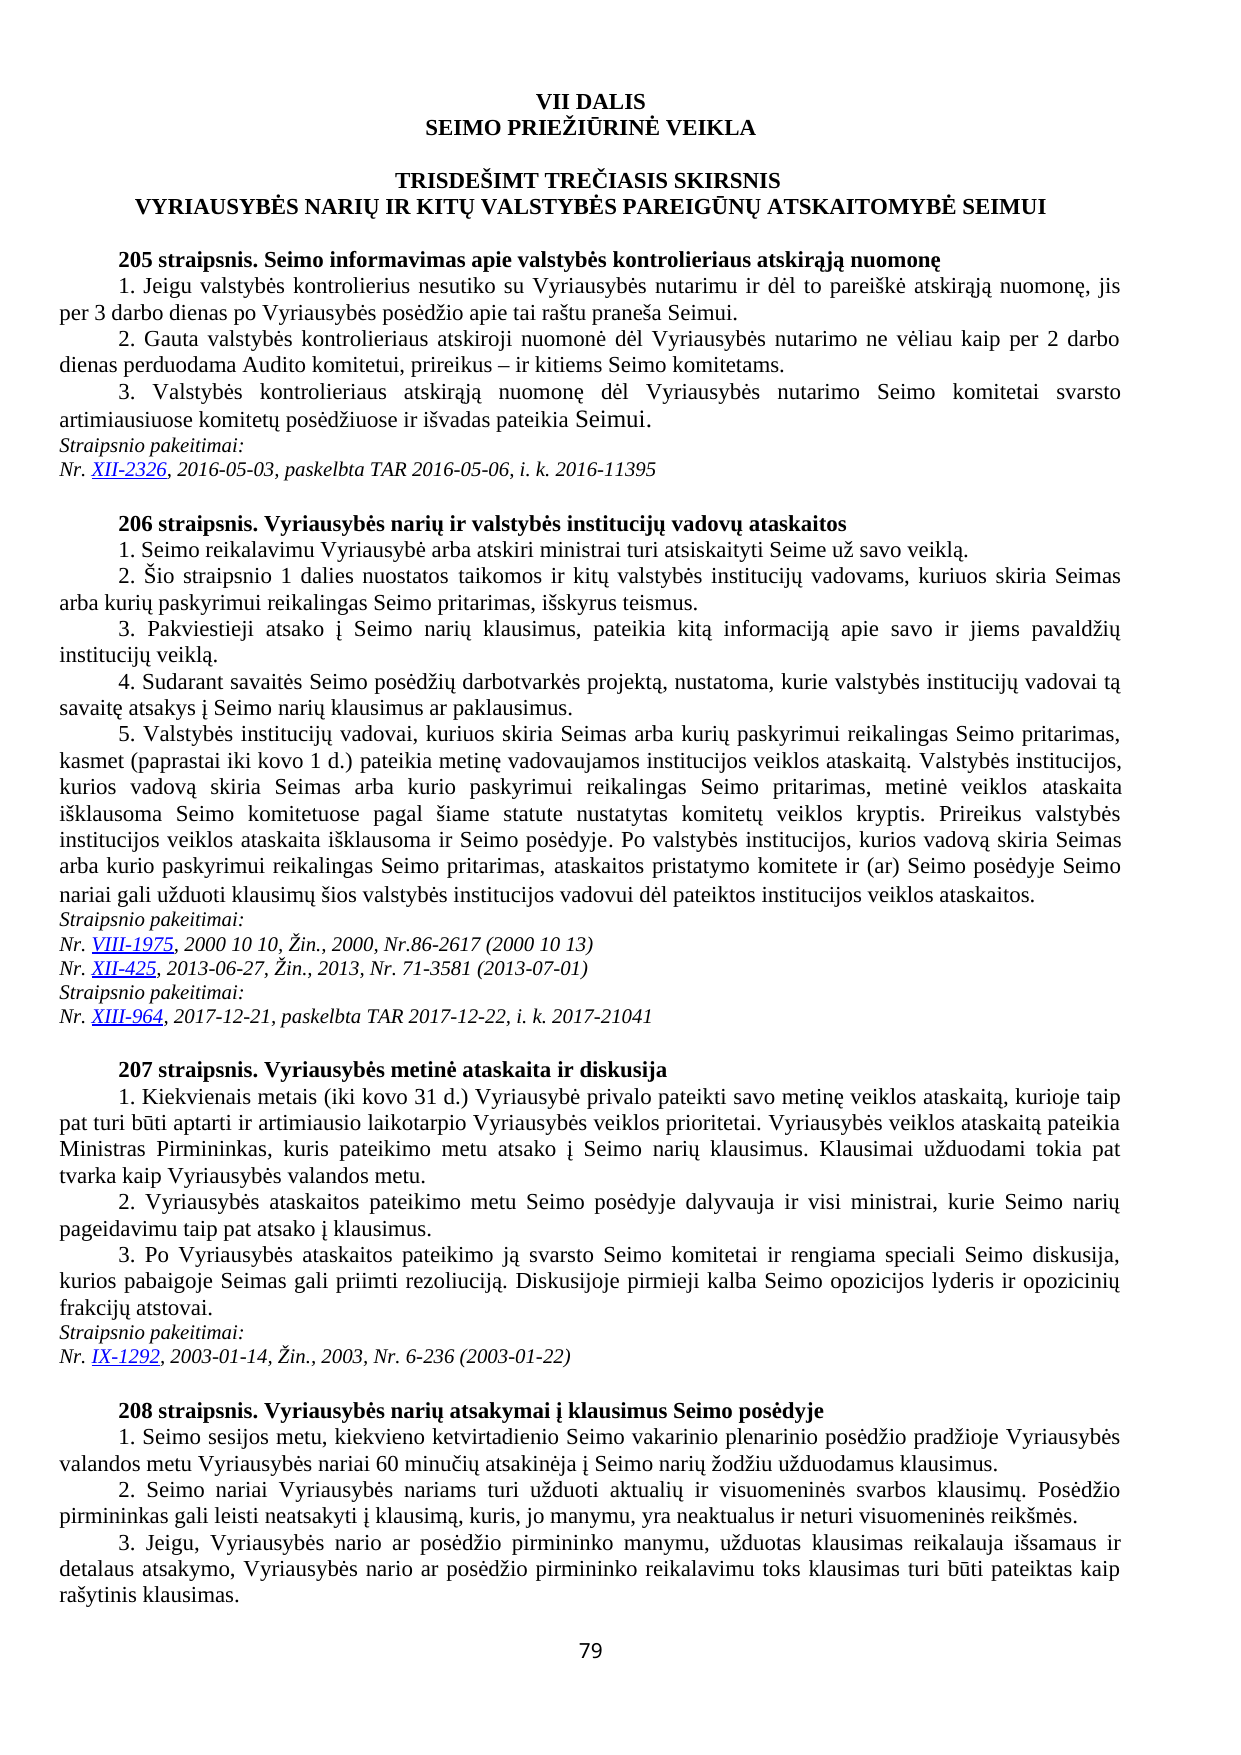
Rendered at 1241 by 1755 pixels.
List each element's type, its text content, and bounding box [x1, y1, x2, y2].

text 205 straipsnis. Seimo informavimas apie valstybės kontrolieriaus atskirąją nuomonę [118, 246, 1122, 272]
text Straipsnio pakeitimai: [59, 979, 1122, 1004]
text 1. Kiekvienais metais (iki kovo 31 d.) Vyriausybė privalo pateikti savo metinę veiklos ataskaitą, kurioje taip pat turi būti aptarti ir artimiausio laikotarpio Vyriausybės veiklos prioritetai. Vyriausybės veiklos ataskaitą pateikia Ministras Pirmininkas, kuris pateikimo metu atsako į Seimo narių klausimus. Klausimai užduodami tokia pat tvarka kaip Vyriausybės valandos metu. [59, 1083, 1122, 1188]
text Straipsnio pakeitimai: [59, 433, 1122, 457]
text 3. Pakviestieji atsako į Seimo narių klausimus, pateikia kitą informaciją apie savo ir jiems pavaldžių institucijų veiklą. [59, 615, 1122, 668]
text 3. Valstybės kontrolieriaus atskirąją nuomonę dėl Vyriausybės nutarimo Seimo komitetai svarsto artimiausiuose komitetų posėdžiuose ir išvadas pateikia Seimui. [59, 378, 1122, 433]
text Straipsnio pakeitimai: [59, 1320, 1122, 1344]
text 2. Seimo nariai Vyriausybės nariams turi užduoti aktualių ir visuomeninės svarbos klausimų. Posėdžio pirmininkas gali leisti neatsakyti į klausimą, kuris, jo manymu, yra neaktualus ir neturi visuomeninės reikšmės. [59, 1476, 1122, 1529]
text 207 straipsnis. Vyriausybės metinė ataskaita ir diskusija [59, 1056, 1122, 1083]
text 1. Jeigu valstybės kontrolierius nesutiko su Vyriausybės nutarimu ir dėl to pareiškė atskirąją nuomonę, jis per 3 darbo dienas po Vyriausybės posėdžio apie tai raštu praneša Seimui. [59, 272, 1122, 325]
text 4. Sudarant savaitės Seimo posėdžių darbotvarkės projektą, nustatoma, kurie valstybės institucijų vadovai tą savaitę atsakys į Seimo narių klausimus ar paklausimus. [59, 668, 1122, 721]
text TRISDEŠIMT TREČIASIS SKIRSNIS [59, 167, 1122, 193]
text 2. Šio straipsnio 1 dalies nuostatos taikomos ir kitų valstybės institucijų vadovams, kuriuos skiria Seimas arba kurių paskyrimui reikalingas Seimo pritarimas, išskyrus teismus. [59, 562, 1122, 615]
text Nr. XII-2326, 2016-05-03, paskelbta TAR 2016-05-06, i. k. 2016-11395 [59, 457, 1122, 481]
text Straipsnio pakeitimai: [59, 907, 1122, 931]
text 2. Gauta valstybės kontrolieriaus atskiroji nuomonė dėl Vyriausybės nutarimo ne vėliau kaip per 2 darbo dienas perduodama Audito komitetui, prireikus – ir kitiems Seimo komitetams. [59, 325, 1122, 378]
text 208 straipsnis. Vyriausybės narių atsakymai į klausimus Seimo posėdyje [59, 1397, 1122, 1423]
text Nr. IX-1292, 2003-01-14, Žin., 2003, Nr. 6-236 (2003-01-22) [59, 1344, 1122, 1368]
text 206 straipsnis. Vyriausybės narių ir valstybės institucijų vadovų ataskaitos [59, 510, 1122, 536]
text 1. Seimo sesijos metu, kiekvieno ketvirtadienio Seimo vakarinio plenarinio posėdžio pradžioje Vyriausybės valandos metu Vyriausybės nariai 60 minučių atsakinėja į Seimo narių žodžiu užduodamus klausimus. [59, 1423, 1122, 1476]
text SEIMO PRIEŽIŪRINĖ VEIKLA [59, 114, 1122, 141]
text Nr. XII-425, 2013-06-27, Žin., 2013, Nr. 71-3581 (2013-07-01) [59, 956, 1122, 979]
text VYRIAUSYBĖS NARIŲ IR KITŲ VALSTYBĖS PAREIGŪNŲ ATSKAITOMYBĖ SEIMUI [59, 193, 1122, 219]
text 5. Valstybės institucijų vadovai, kuriuos skiria Seimas arba kurių paskyrimui reikalingas Seimo pritarimas, kasmet (paprastai iki kovo 1 d.) pateikia metinę vadovaujamos institucijos veiklos ataskaitą. Valstybės institucijos, kurios vadovą skiria Seimas arba kurio paskyrimui reikalingas Seimo pritarimas, metinė veiklos ataskaita išklausoma Seimo komitetuose pagal šiame statute nustatytas komitetų veiklos kryptis. Prireikus valstybės institucijos veiklos ataskaita išklausoma ir Seimo posėdyje. Po valstybės institucijos, kurios vadovą skiria Seimas arba kurio paskyrimui reikalingas Seimo pritarimas, ataskaitos pristatymo komitete ir (ar) Seimo posėdyje Seimo nariai gali užduoti klausimų šios valstybės institucijos vadovui dėl pateiktos institucijos veiklos ataskaitos. [59, 721, 1122, 907]
text 3. Po Vyriausybės ataskaitos pateikimo ją svarsto Seimo komitetai ir rengiama speciali Seimo diskusija, kurios pabaigoje Seimas gali priimti rezoliuciją. Diskusijoje pirmieji kalba Seimo opozicijos lyderis ir opozicinių frakcijų atstovai. [59, 1241, 1122, 1320]
text 2. Vyriausybės ataskaitos pateikimo metu Seimo posėdyje dalyvauja ir visi ministrai, kurie Seimo narių pageidavimu taip pat atsako į klausimus. [59, 1188, 1122, 1241]
text Nr. XIII-964, 2017-12-21, paskelbta TAR 2017-12-22, i. k. 2017-21041 [59, 1004, 1122, 1028]
text 3. Jeigu, Vyriausybės nario ar posėdžio pirmininko manymu, užduotas klausimas reikalauja išsamaus ir detalaus atsakymo, Vyriausybės nario ar posėdžio pirmininko reikalavimu toks klausimas turi būti pateiktas kaip rašytinis klausimas. [59, 1529, 1122, 1608]
text Nr. VIII-1975, 2000 10 10, Žin., 2000, Nr.86-2617 (2000 10 13) [59, 931, 1122, 956]
text 1. Seimo reikalavimu Vyriausybė arba atskiri ministrai turi atsiskaityti Seime už savo veiklą. [59, 536, 1122, 562]
text VII DALIS [59, 88, 1122, 114]
